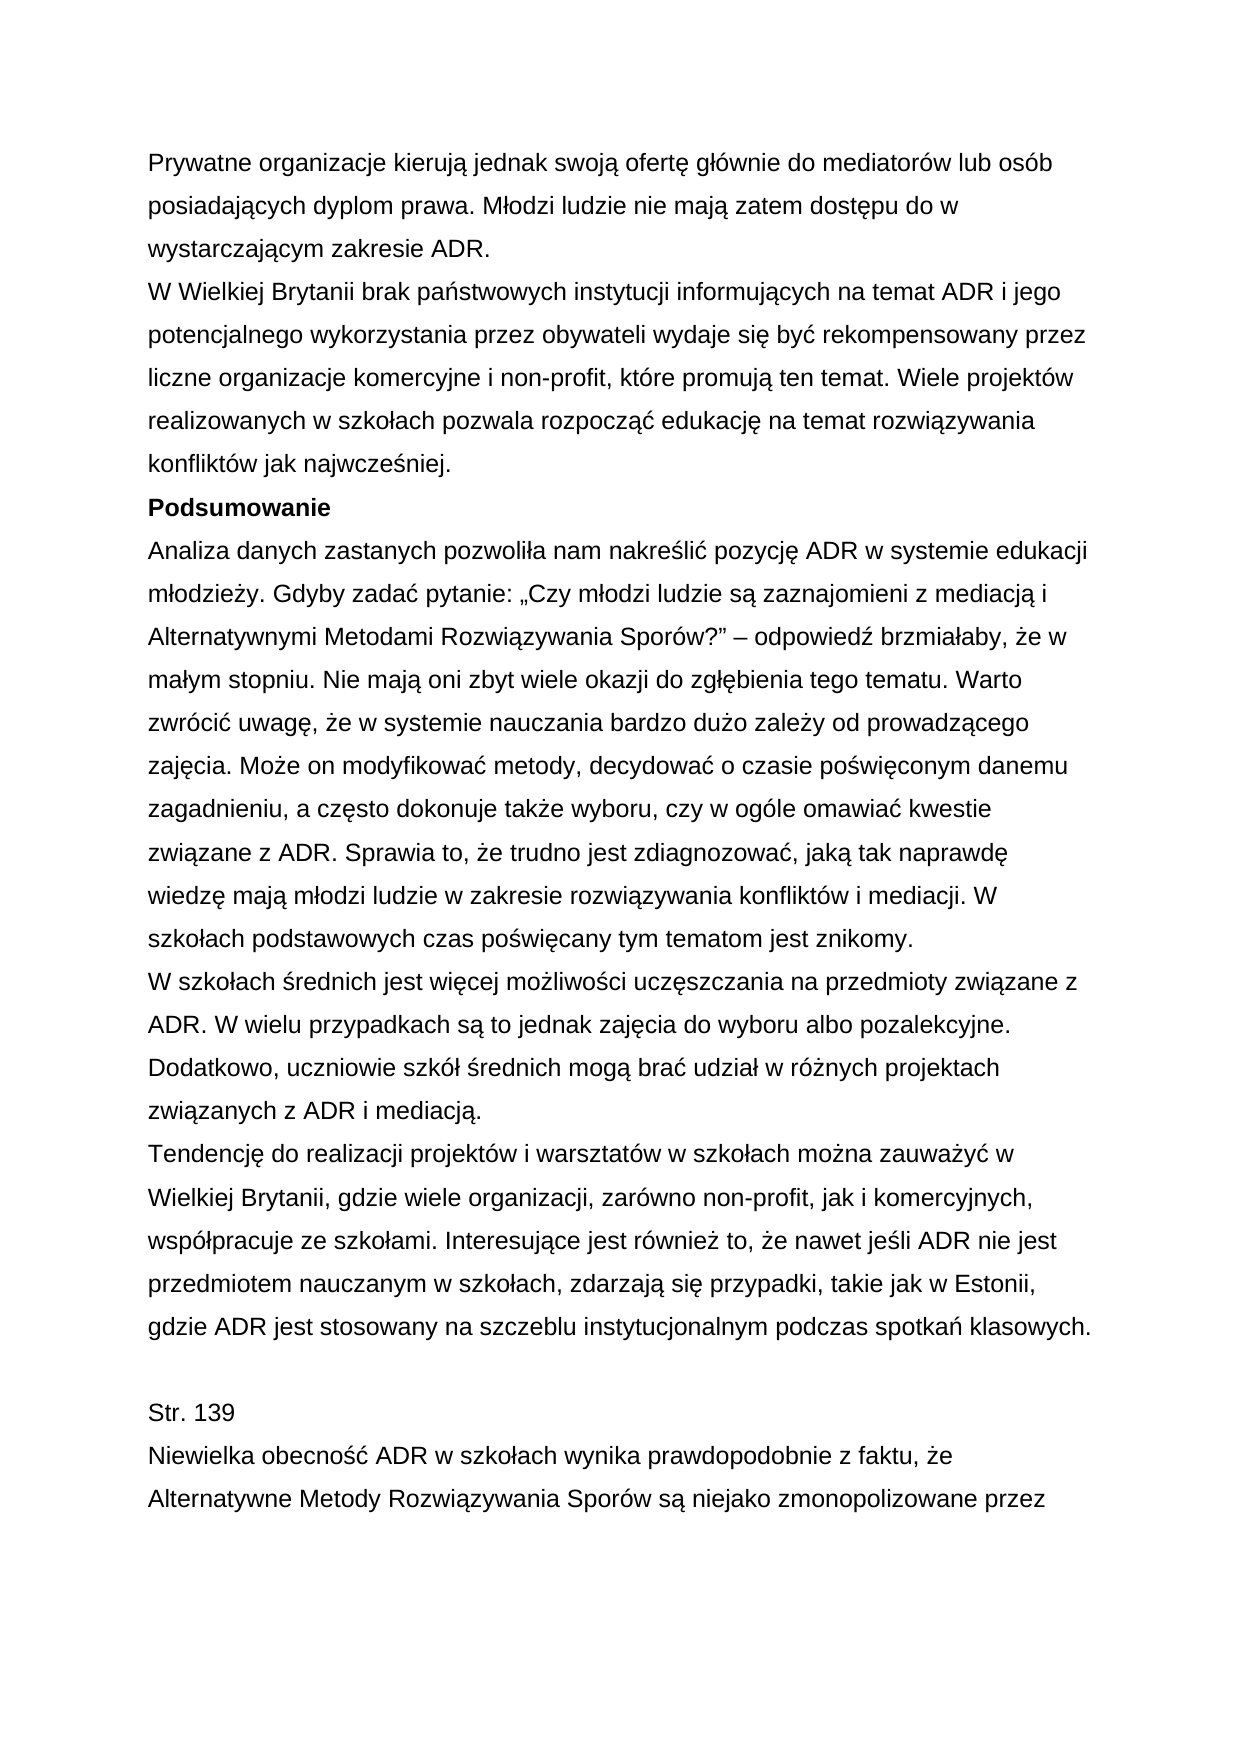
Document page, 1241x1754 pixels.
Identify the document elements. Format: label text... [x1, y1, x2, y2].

text Tendencję do realizacji projektów i warsztatów w szkołach można zauważyć w Wielkiej Brytanii, gdzie wiele organizacji, zarówno non-profit, jak i komercyjnych, współpracuje ze szkołami. Interesujące jest również to, że nawet jeśli ADR nie jest przedmiotem nauczanym w szkołach, zdarzają się przypadki, takie jak w Estonii, gdzie ADR jest stosowany na szczeblu instytucjonalnym podczas spotkań klasowych. [148, 1139, 1093, 1341]
text W Wielkiej Brytanii brak państwowych instytucji informujących na temat ADR i jego potencjalnego wykorzystania przez obywateli wydaje się być rekompensowany przez liczne organizacje komercyjne i non-profit, które promują ten temat. Wiele projektów realizowanych w szkołach pozwala rozpocząć edukację na temat rozwiązywania konfliktów jak najwcześniej. [148, 277, 1093, 478]
subtitle Podsumowanie [148, 493, 1093, 521]
text W szkołach średnich jest więcej możliwości uczęszczania na przedmioty związane z ADR. W wielu przypadkach są to jednak zajęcia do wyboru albo pozalekcyjne. Dodatkowo, uczniowie szkół średnich mogą brać udział w różnych projektach związanych z ADR i mediacją. [148, 967, 1093, 1125]
text Niewielka obecność ADR w szkołach wynika prawdopodobnie z faktu, że Alternatywne Metody Rozwiązywania Sporów są niejako zmonopolizowane przez [148, 1441, 1093, 1513]
text Analiza danych zastanych pozwoliła nam nakreślić pozycję ADR w systemie edukacji młodzieży. Gdyby zadać pytanie: „Czy młodzi ludzie są zaznajomieni z mediacją i Alternatywnymi Metodami Rozwiązywania Sporów?” – odpowiedź brzmiałaby, że w małym stopniu. Nie mają oni zbyt wiele okazji do zgłębienia tego tematu. Warto zwrócić uwagę, że w systemie nauczania bardzo dużo zależy od prowadzącego zajęcia. Może on modyfikować metody, decydować o czasie poświęconym danemu zagadnieniu, a często dokonuje także wyboru, czy w ogóle omawiać kwestie związane z ADR. Sprawia to, że trudno jest zdiagnozować, jaką tak naprawdę wiedzę mają młodzi ludzie w zakresie rozwiązywania konfliktów i mediacji. W szkołach podstawowych czas poświęcany tym tematom jest znikomy. [148, 536, 1093, 953]
text Str. 139 [148, 1398, 1093, 1427]
text Prywatne organizacje kierują jednak swoją ofertę głównie do mediatorów lub osób posiadających dyplom prawa. Młodzi ludzie nie mają zatem dostępu do w wystarczającym zakresie ADR. [148, 148, 1093, 263]
